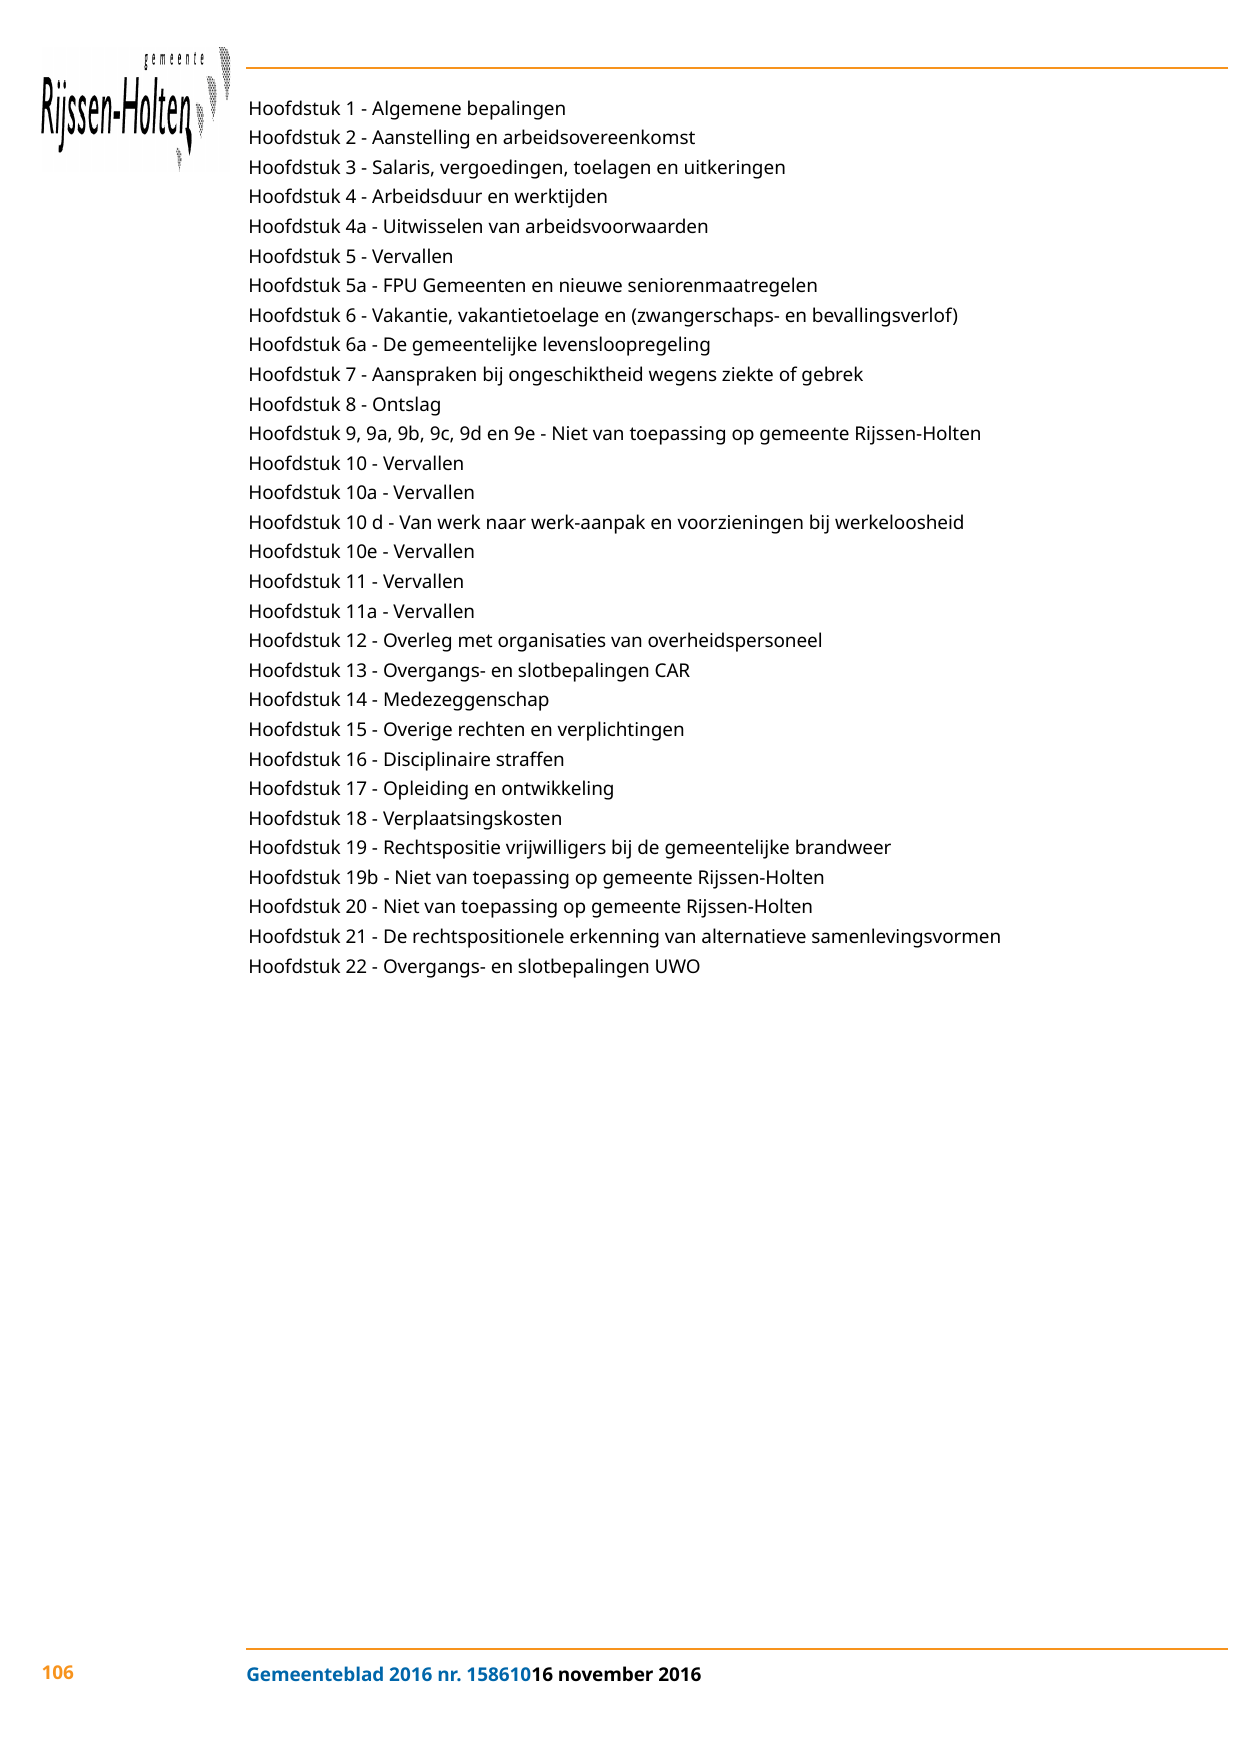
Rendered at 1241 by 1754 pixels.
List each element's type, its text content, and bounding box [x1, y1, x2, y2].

text Hoofdstuk 10e - Vervallen [248, 539, 1152, 564]
text Hoofdstuk 2 - Aanstelling en arbeidsovereenkomst [248, 124, 1152, 150]
text Hoofdstuk 5 - Vervallen [248, 243, 1152, 268]
text Hoofdstuk 6 - Vakantie, vakantietoelage en (zwangerschaps- en bevallingsverlof) [248, 302, 1152, 328]
text Hoofdstuk 19 - Rechtspositie vrijwilligers bij de gemeentelijke brandweer [248, 834, 1152, 860]
text Hoofdstuk 6a - De gemeentelijke levensloopregeling [248, 332, 1152, 357]
picture [41, 47, 231, 172]
text Hoofdstuk 8 - Ontslag [248, 391, 1152, 416]
text Hoofdstuk 7 - Aanspraken bij ongeschiktheid wegens ziekte of gebrek [248, 361, 1152, 387]
text Hoofdstuk 10 - Vervallen [248, 450, 1152, 476]
text Hoofdstuk 4 - Arbeidsduur en werktijden [248, 184, 1152, 209]
text Hoofdstuk 16 - Disciplinaire straffen [248, 746, 1152, 771]
text Hoofdstuk 11 - Vervallen [248, 568, 1152, 594]
text Hoofdstuk 9, 9a, 9b, 9c, 9d en 9e - Niet van toepassing op gemeente Rijssen-Holten [248, 420, 1152, 446]
text Hoofdstuk 10a - Vervallen [248, 479, 1152, 505]
text Hoofdstuk 15 - Overige rechten en verplichtingen [248, 716, 1152, 742]
text Hoofdstuk 21 - De rechtspositionele erkenning van alternatieve samenlevingsvormen [248, 923, 1152, 949]
text Hoofdstuk 11a - Vervallen [248, 598, 1152, 623]
text Hoofdstuk 20 - Niet van toepassing op gemeente Rijssen-Holten [248, 894, 1152, 919]
text Hoofdstuk 14 - Medezeggenschap [248, 687, 1152, 712]
text Hoofdstuk 13 - Overgangs- en slotbepalingen CAR [248, 657, 1152, 683]
text Hoofdstuk 5a - FPU Gemeenten en nieuwe seniorenmaatregelen [248, 272, 1152, 298]
text Hoofdstuk 12 - Overleg met organisaties van overheidspersoneel [248, 627, 1152, 653]
text Hoofdstuk 18 - Verplaatsingskosten [248, 805, 1152, 831]
text Hoofdstuk 19b - Niet van toepassing op gemeente Rijssen-Holten [248, 864, 1152, 890]
text Hoofdstuk 10 d - Van werk naar werk-aanpak en voorzieningen bij werkeloosheid [248, 509, 1152, 535]
text Hoofdstuk 3 - Salaris, vergoedingen, toelagen en uitkeringen [248, 154, 1152, 180]
text Hoofdstuk 1 - Algemene bepalingen [248, 95, 1152, 121]
text Hoofdstuk 17 - Opleiding en ontwikkeling [248, 775, 1152, 801]
text Hoofdstuk 22 - Overgangs- en slotbepalingen UWO [248, 953, 1152, 978]
text Hoofdstuk 4a - Uitwisselen van arbeidsvoorwaarden [248, 213, 1152, 239]
